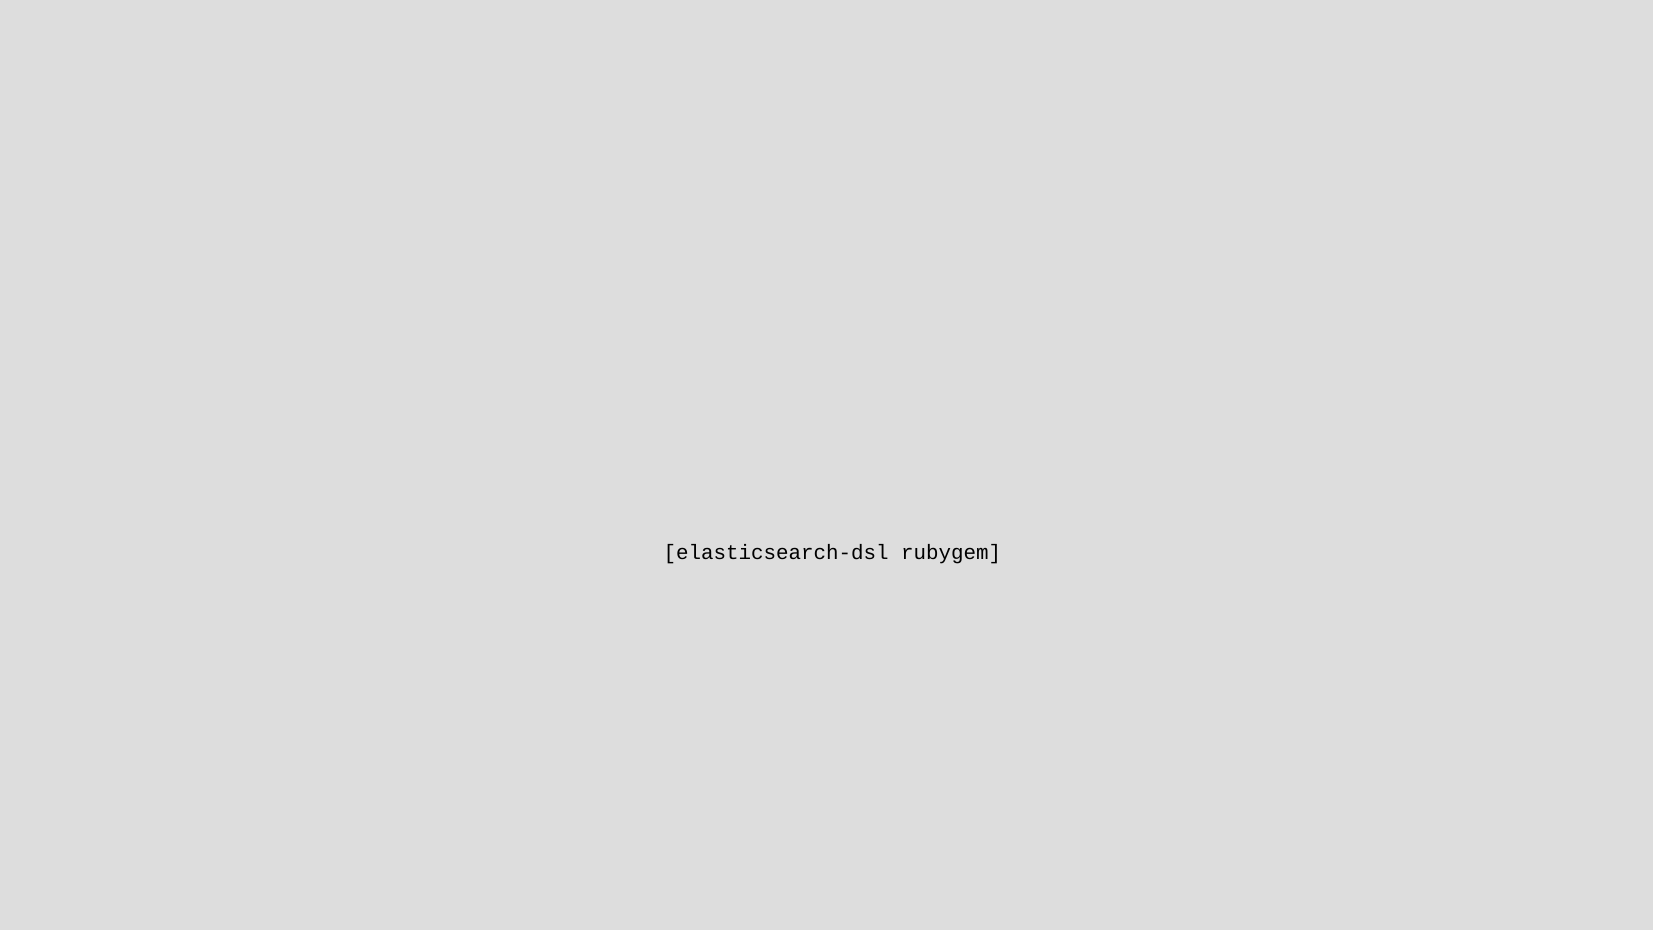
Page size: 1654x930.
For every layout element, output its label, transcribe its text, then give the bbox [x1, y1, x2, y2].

text_box [elasticsearch-dsl rubygem] [648, 534, 1016, 597]
